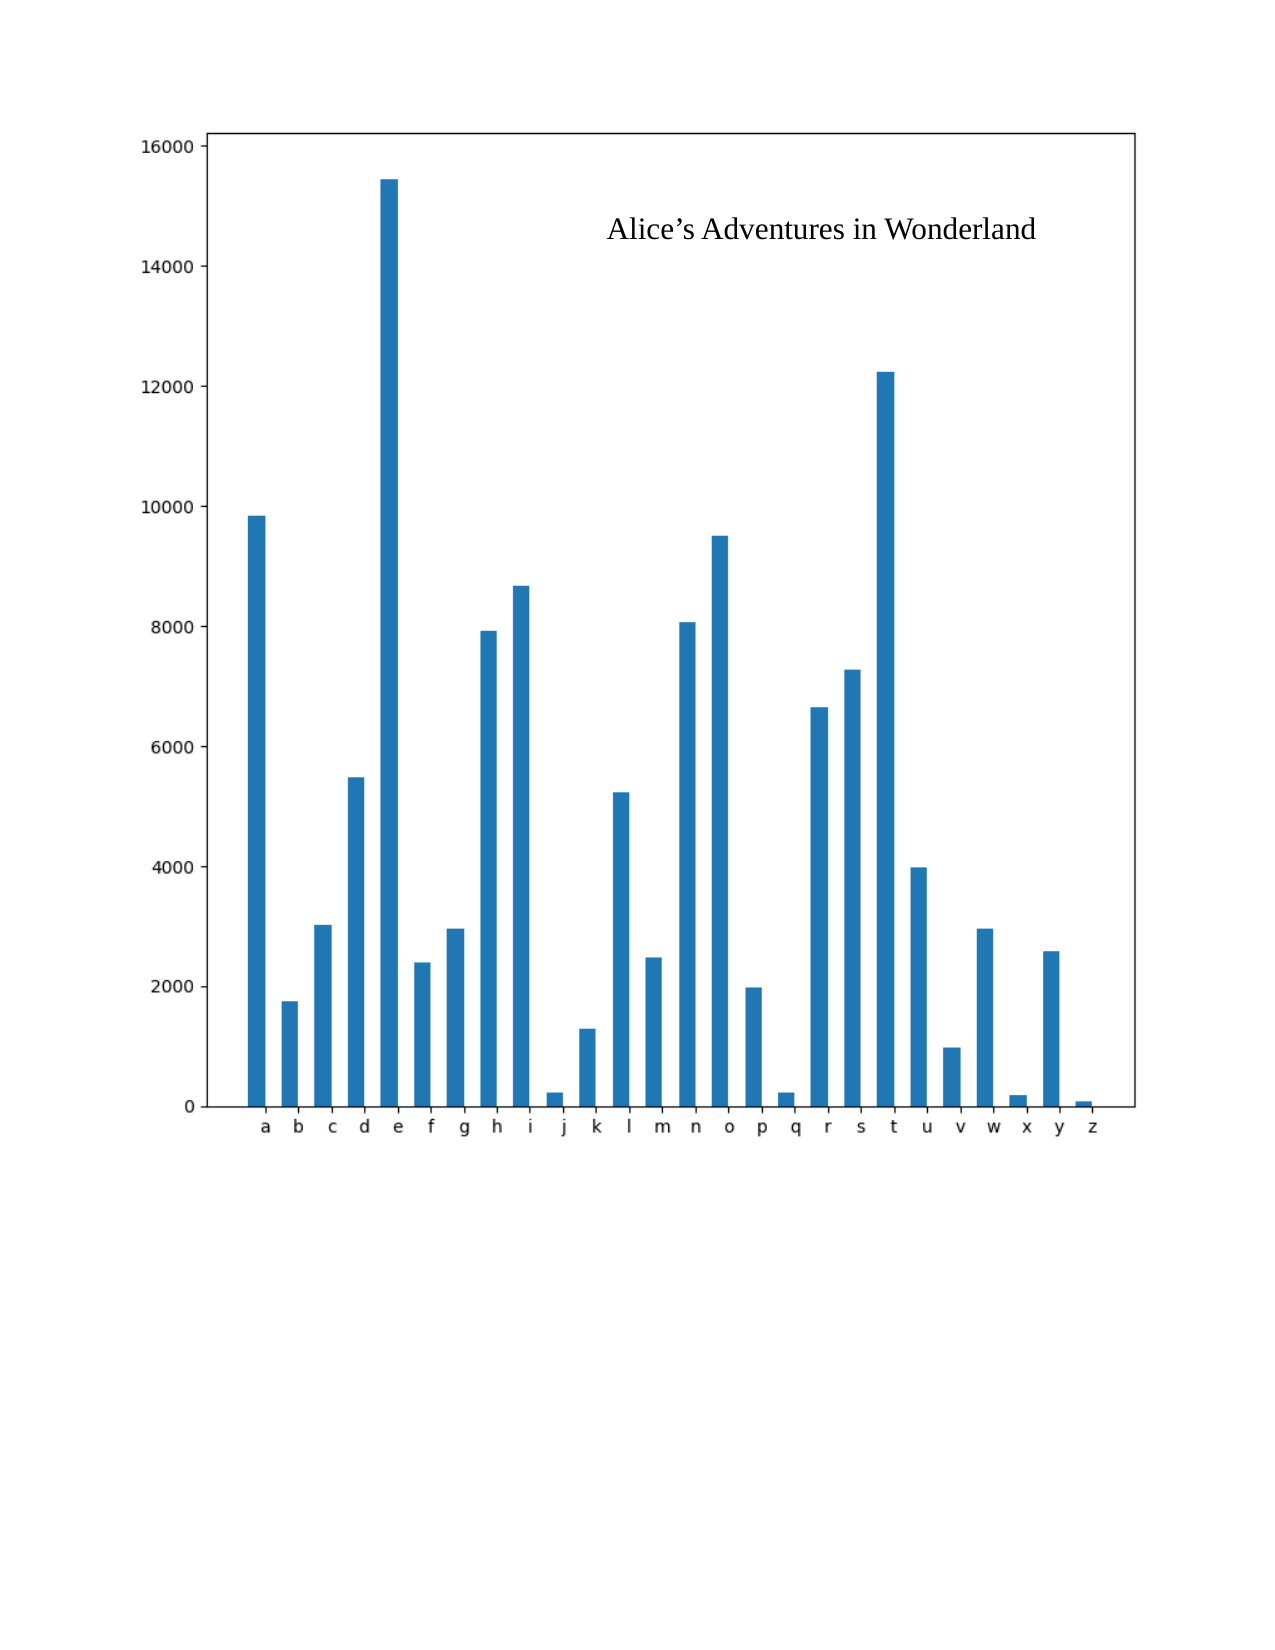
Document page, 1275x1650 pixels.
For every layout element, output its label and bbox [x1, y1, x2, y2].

picture [118, 118, 1157, 1159]
